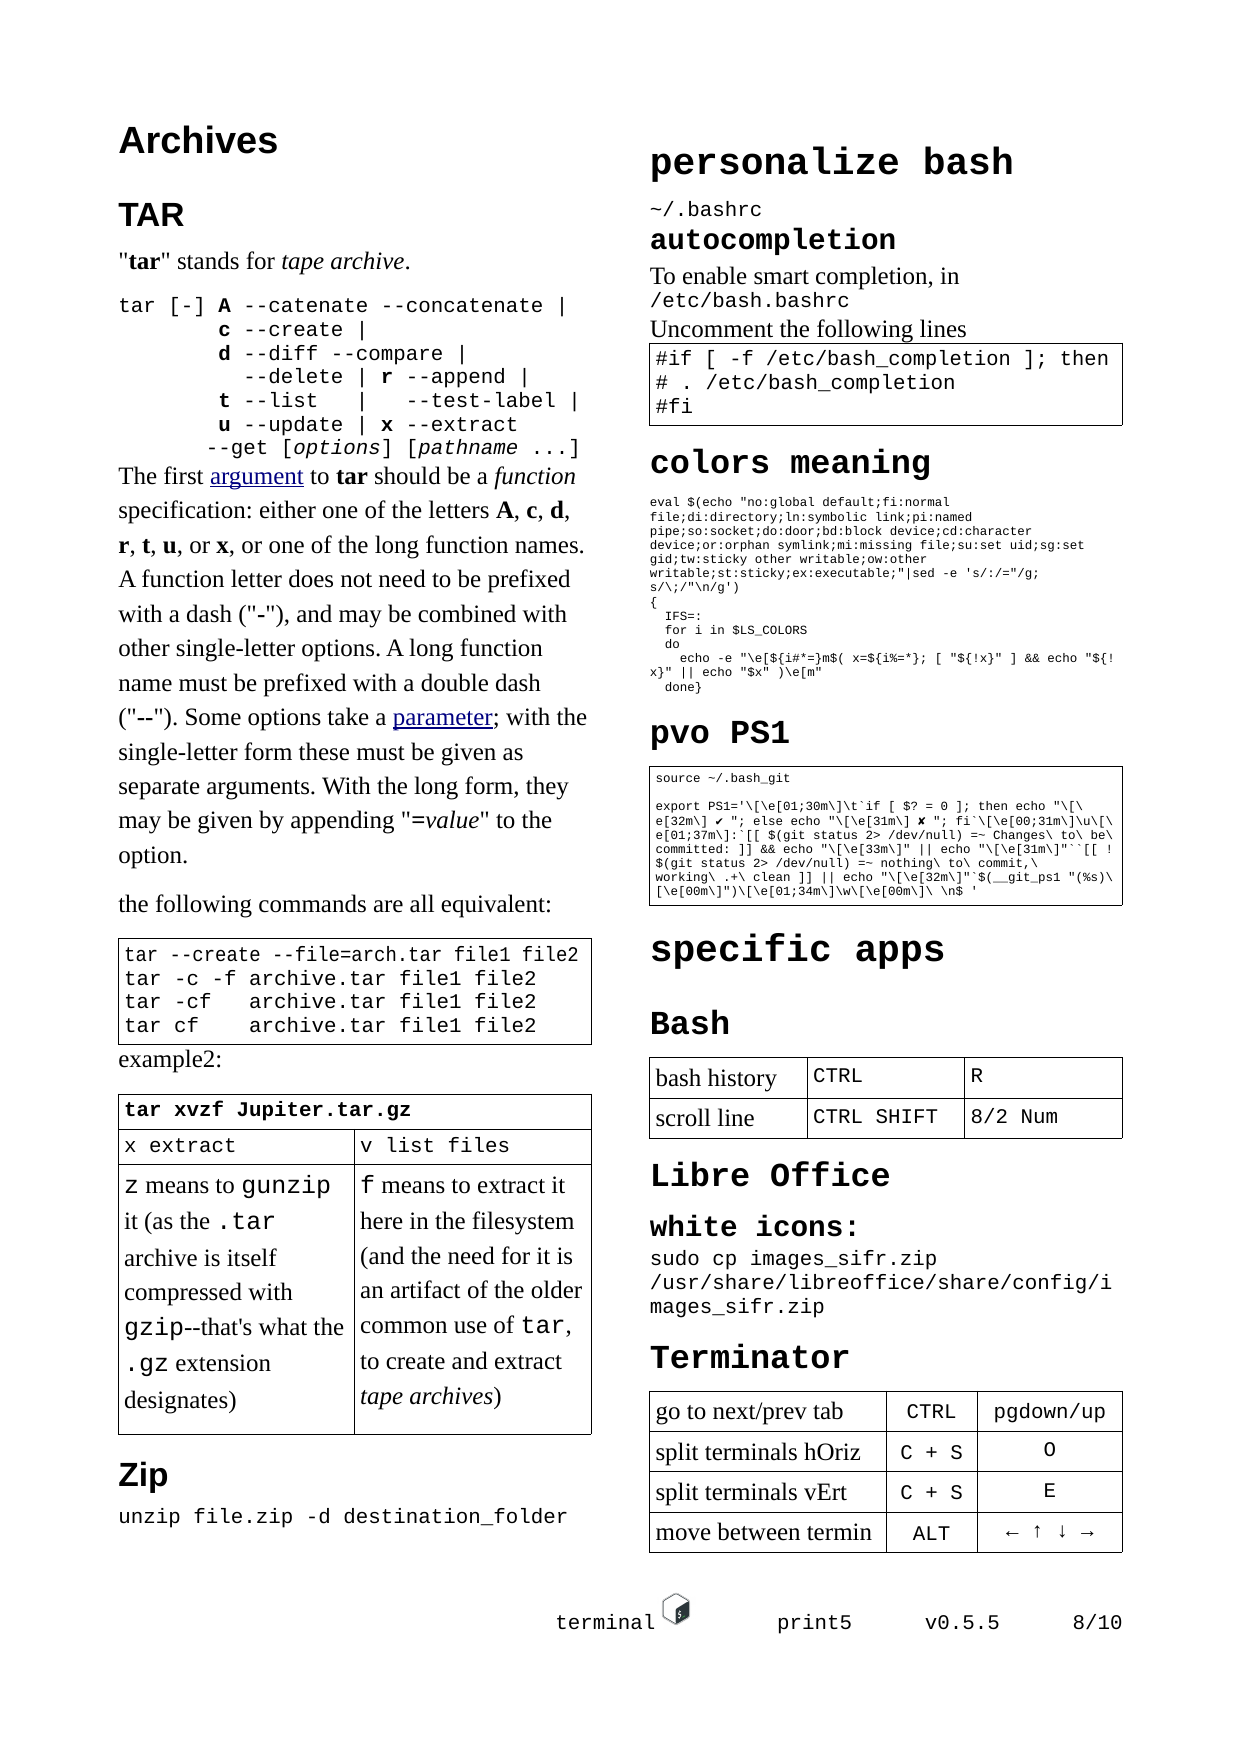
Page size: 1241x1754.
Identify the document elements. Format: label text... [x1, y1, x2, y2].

table_cell x extract [119, 1130, 354, 1164]
table_header CTRL [808, 1058, 964, 1097]
table_header tar xvzf Jupiter.tar.gz [119, 1095, 591, 1129]
text t --list | --test-label | [118, 390, 591, 413]
subtitle personalize bash [649, 143, 1122, 186]
table_cell ALT [887, 1513, 977, 1552]
text --delete | r --append | [118, 366, 591, 390]
text do [649, 638, 1122, 652]
text { [649, 596, 1122, 610]
table_header source ~/.bash_git export PS1='\[\e[01;30m\]\t`if [ $? = 0 ]; then echo "\[\e[32m\] ✔ "; else echo "\[\e[31m\] ✘ "; fi`\[\e[00;31m\]\u\[\e[01;37m\]:`[[ $(git status 2> /dev/null) =~ Changes\ to\ be\ committed: ]] && echo "\[\e[33m\]" || echo "\[\e[31m\]"``[[ ! $(git status 2> /dev/null) =~ nothing\ to\ commit,\ working\ .+\ clean ]] || echo "\[\e[32m\]"`$(__git_ps1 "(%s)\[\e[00m\]")\[\e[01;34m\]\w\[\e[00m\]\ \n$ ' [650, 767, 1122, 905]
subtitle Archives [118, 118, 591, 162]
subtitle autocompletion [649, 225, 1122, 258]
table_header R [965, 1058, 1122, 1097]
text Uncomment the following lines [649, 314, 1122, 342]
subtitle Zip [118, 1455, 591, 1494]
text echo -e "\e[${i#*=}m$( x=${i%=*}; [ "${!x}" ] && echo "${!x}" || echo "$x" )\e[m" [649, 652, 1122, 681]
text ~/.bashrc [649, 198, 1122, 222]
subtitle specific apps [649, 930, 1122, 973]
text /etc/bash.bashrc [649, 290, 1122, 314]
subtitle pvo PS1 [649, 716, 1122, 754]
table_header bash history [650, 1058, 807, 1097]
text The first argument to tar should be a function specification: either one of the letters A, c, d, r, t, u, or x, or one of the long function names. A function letter does not need to be prefixed with a dash ("-"), and may be combined with other single-letter options. A long function name must be prefixed with a double dash ("--"). Some options take a parameter; with the single-letter form these must be given as separate arguments. With the long form, they may be given by appending "=value" to the option. [118, 461, 591, 869]
subtitle white icons: [649, 1212, 1122, 1245]
table_cell C + S [887, 1472, 977, 1512]
text "tar" stands for tape archive. [118, 246, 591, 275]
text sudo cp images_sifr.zip /usr/share/libreoffice/share/config/images_sifr.zip [649, 1248, 1122, 1319]
text done} [649, 681, 1122, 695]
text tar [-] A --catenate --concatenate | [118, 295, 591, 319]
table_header go to next/prev tab [650, 1392, 886, 1431]
text example2: [118, 1045, 591, 1073]
table_header tar --create --file=arch.tar file1 file2 tar -c -f archive.tar file1 file2 tar -cf archive.tar file1 file2 tar cf archive.tar file1 file2 [119, 939, 591, 1044]
text eval $(echo "no:global default;fi:normal file;di:directory;ln:symbolic link;pi:named pipe;so:socket;do:door;bd:block device;cd:character device;or:orphan symlink;mi:missing file;su:set uid;sg:set gid;tw:sticky other writable;ow:other writable;st:sticky;ex:executable;"|sed -e 's/:/="/g; s/\;/"\n/g') [649, 496, 1122, 596]
subtitle Libre Office [649, 1159, 1122, 1197]
table_cell v list files [355, 1130, 591, 1164]
subtitle Terminator [649, 1340, 1122, 1378]
subtitle colors meaning [649, 446, 1122, 484]
table_cell O [978, 1432, 1122, 1471]
table_cell f means to extract it here in the filesystem (and the need for it is an artifact of the older common use of tar, to create and extract tape archives) [355, 1165, 591, 1434]
text c --create | [118, 319, 591, 343]
table_cell move between termin [650, 1513, 886, 1552]
table_cell 8/2 Num [965, 1099, 1122, 1138]
subtitle TAR [118, 195, 591, 234]
table_cell split terminals vErt [650, 1472, 886, 1512]
text d --diff --compare | [118, 343, 591, 366]
subtitle Bash [649, 1007, 1122, 1044]
text IFS=: [649, 610, 1122, 624]
text To enable smart completion, in [649, 261, 1122, 290]
table_cell split terminals hOriz [650, 1432, 886, 1471]
text for i in $LS_COLORS [649, 624, 1122, 638]
text u --update | x --extract [118, 413, 591, 437]
table_cell scroll line [650, 1099, 807, 1138]
table_cell C + S [887, 1432, 977, 1471]
table_header pgdown/up [978, 1392, 1122, 1431]
text --get [options] [pathname ...] [118, 437, 591, 461]
text unzip file.zip -d destination_folder [118, 1506, 591, 1530]
table_cell CTRL SHIFT [808, 1099, 964, 1138]
text the following commands are all equivalent: [118, 889, 591, 918]
table_cell z means to gunzip it (as the .tar archive is itself compressed with gzip--that's what the .gz extension designates) [119, 1165, 354, 1434]
table_cell E [978, 1472, 1122, 1512]
table_header #if [ -f /etc/bash_completion ]; then # . /etc/bash_completion #fi [650, 344, 1122, 425]
picture [655, 1588, 697, 1630]
table_header CTRL [887, 1392, 977, 1431]
table_cell ← ↑ ↓ → [978, 1513, 1122, 1552]
